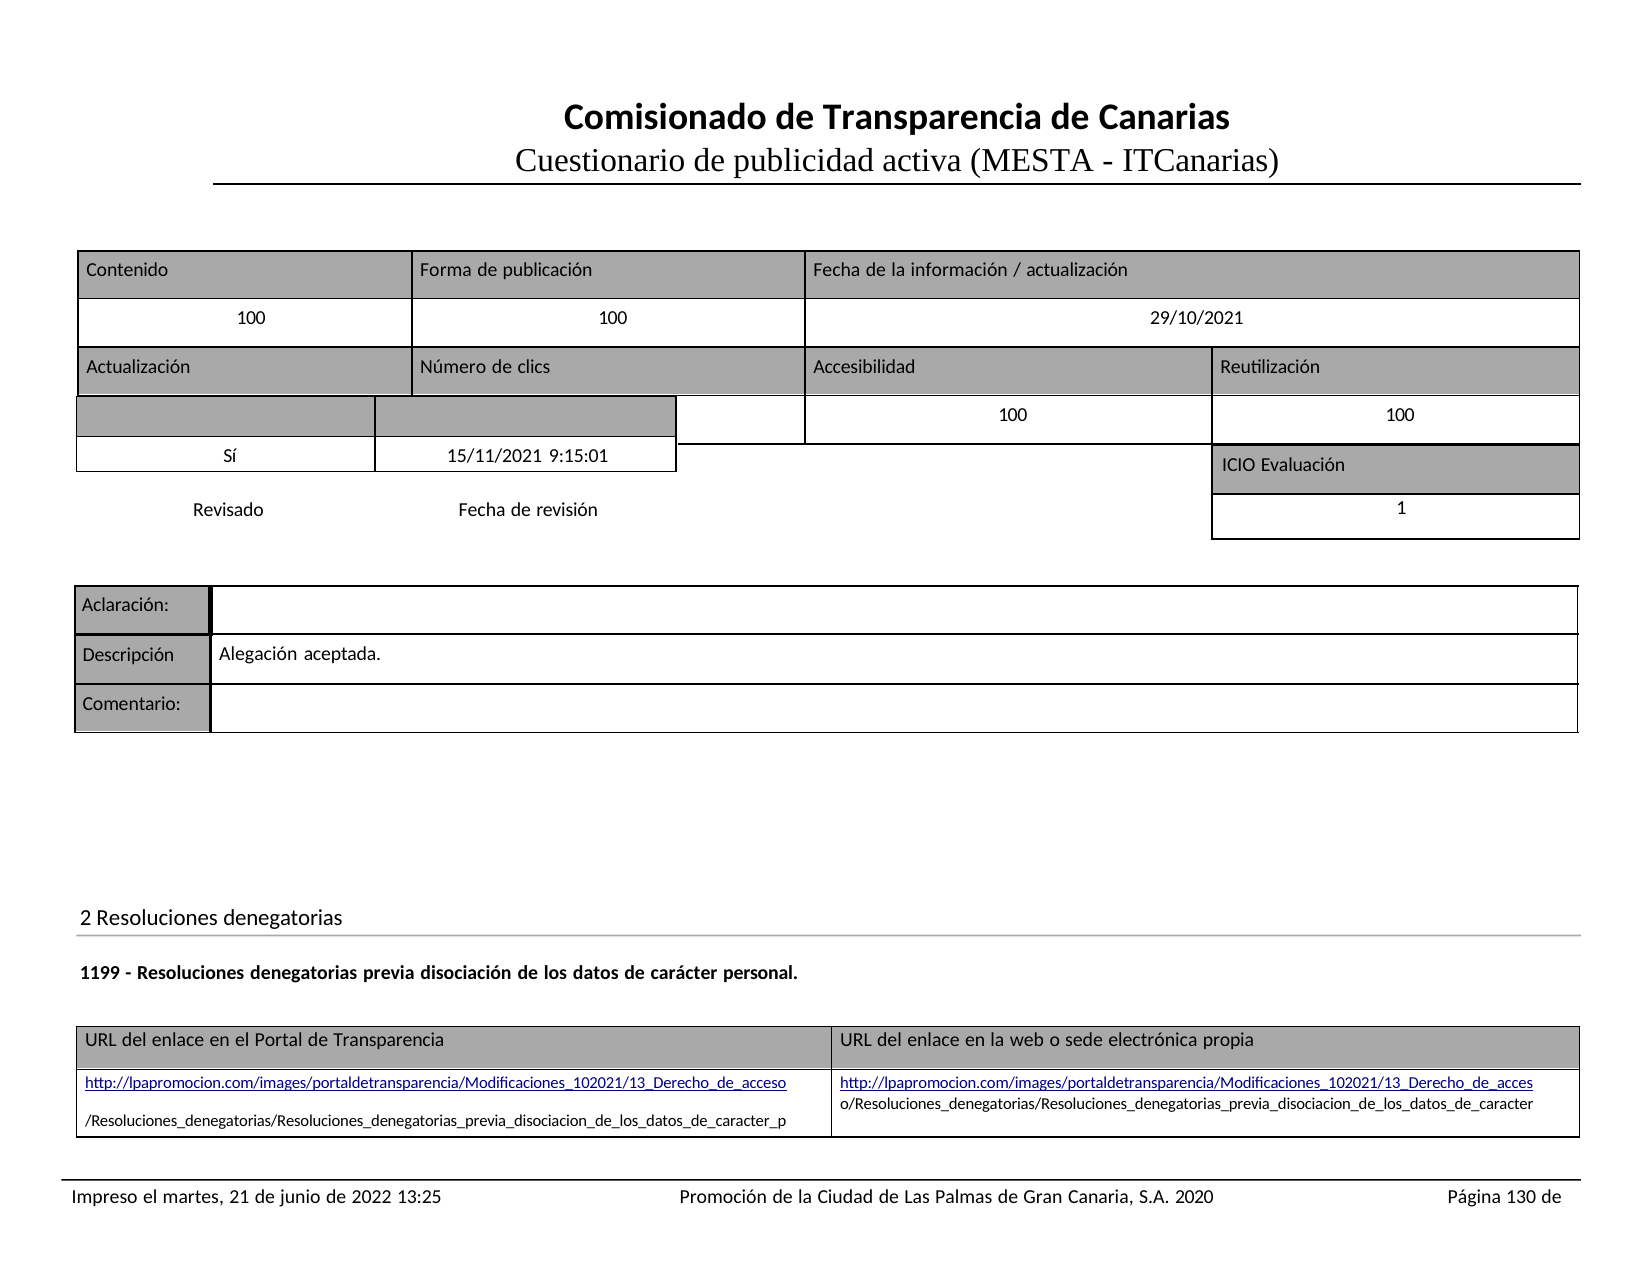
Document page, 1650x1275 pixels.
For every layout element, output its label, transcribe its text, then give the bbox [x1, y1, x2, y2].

table_header URL del enlace en la web o sede electrónica propia [832, 1027, 1579, 1068]
table_cell REVISIÓN Revisado Fecha de revisión [78, 445, 1211, 538]
table_header [77, 397, 374, 436]
table_cell http://lpapromocion.com/images/portaldetransparencia/Modificaciones_102021/13_Derecho_de_acces o/Resoluciones_denegatorias/Resoluciones_denegatorias_previa_disociacion_de_los_datos_de_caracter [832, 1070, 1579, 1136]
table_cell Actualización [79, 348, 411, 394]
table_cell 15/11/2021 9:15:01 [376, 437, 675, 471]
table_cell Reutilización [1213, 348, 1579, 394]
table_header Contenido [79, 252, 411, 298]
subtitle 2 Resoluciones denegatorias [79, 903, 1592, 931]
table_header URL del enlace en el Portal de Transparencia [77, 1027, 831, 1068]
table_header Fecha de la información / actualización [806, 252, 1579, 298]
table_cell http://lpapromocion.com/images/portaldetransparencia/Modificaciones_102021/13_Derecho_de_acceso /Resoluciones_denegatorias/Resoluciones_denegatorias_previa_disociacion_de_los_datos_de_caracter_p [77, 1070, 831, 1136]
table_cell 29/10/2021 [806, 299, 1579, 346]
table_header Aclaración: [76, 587, 208, 633]
table_cell Alegación aceptada. [212, 635, 1577, 683]
table_cell [212, 685, 1577, 731]
table_cell Accesibilidad [806, 348, 1211, 394]
table_cell 100 [413, 299, 804, 346]
table_cell 1 [1213, 495, 1579, 538]
table_header [213, 587, 1577, 633]
table_cell 100 [806, 396, 1211, 443]
text 1199 - Resoluciones denegatorias previa disociación de los datos de carácter personal. [79, 960, 1592, 984]
table_cell Comentario: [76, 685, 209, 731]
table_cell Número de clics [413, 348, 804, 394]
table_cell Descripción [76, 636, 209, 683]
table_cell ICIO Evaluación [1213, 446, 1579, 493]
table_header Forma de publicación [413, 252, 804, 298]
table_cell 100 [1213, 396, 1579, 443]
table_header [376, 397, 675, 436]
table_cell Sí [77, 437, 374, 471]
table_cell 100 [79, 299, 411, 346]
table_cell 1 [678, 396, 804, 443]
